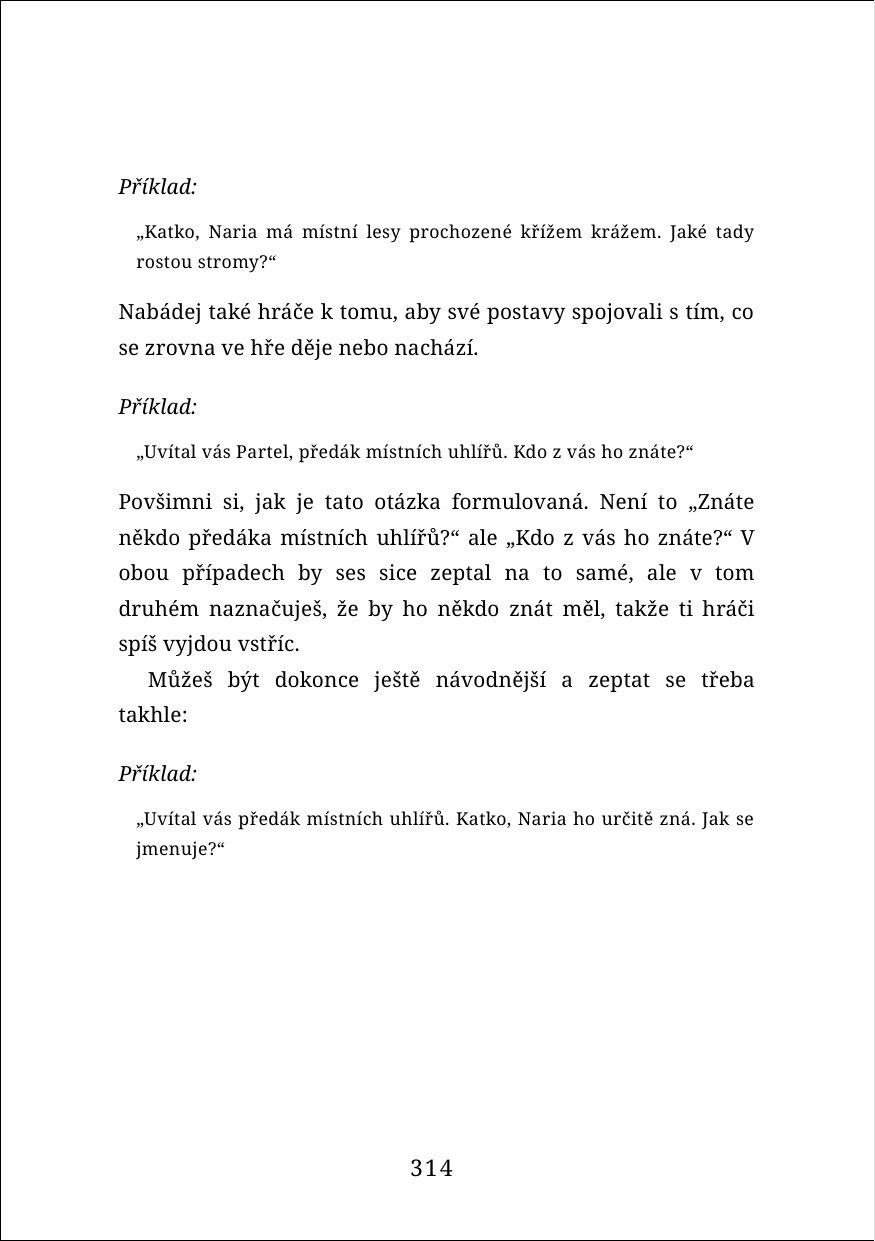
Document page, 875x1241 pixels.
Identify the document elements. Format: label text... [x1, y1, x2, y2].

text Příklad: [118, 172, 756, 200]
text Nabádej také hráče k tomu, aby své postavy spojovali s tím, co se zrovna ve hře děje nebo nachází. [118, 297, 756, 361]
text „Katko, Naria má místní lesy prochozené křížem krážem. Jaké tady rostou stromy?“ [136, 219, 756, 273]
text Příklad: [118, 392, 756, 420]
text Příklad: [118, 759, 756, 788]
text Povšimni si, jak je tato otázka formulovaná. Není to „Znáte někdo předáka místních uhlířů?“ ale „Kdo z vás ho znáte?“ V obou případech by ses sice zeptal na to samé, ale v tom druhém naznačuješ, že by ho někdo znát měl, takže ti hráči spíš vyjdou vstříc. Můžeš být dokonce ještě návodnější a zeptat se třeba takhle: [118, 487, 756, 729]
text „Uvítal vás Partel, předák místních uhlířů. Kdo z vás ho znáte?“ [136, 439, 756, 463]
text „Uvítal vás předák místních uhlířů. Katko, Naria ho určitě zná. Jak se jmenuje?“ [136, 807, 756, 861]
